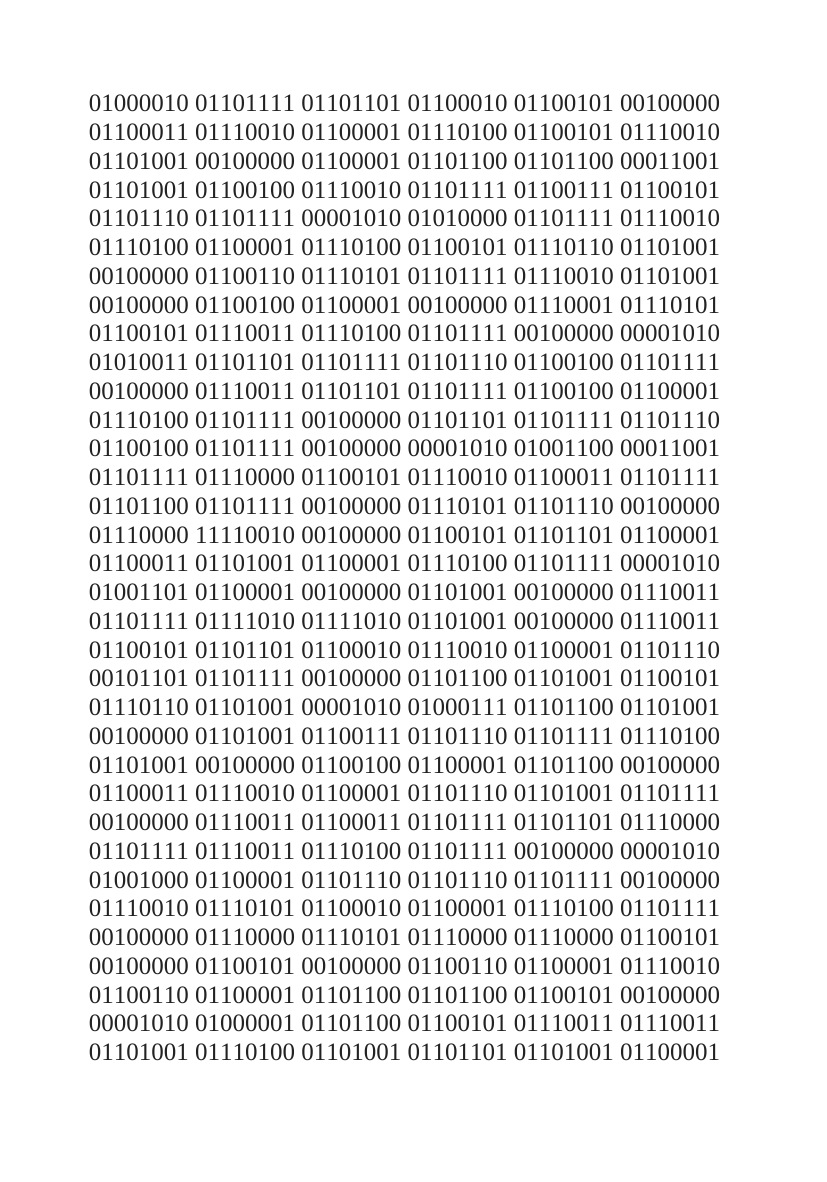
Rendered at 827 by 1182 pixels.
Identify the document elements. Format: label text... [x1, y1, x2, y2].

subtitle 01000010 01101111 01101101 01100010 01100101 00100000 01100011 01110010 01100001 01110100 01100101 01110010 01101001 00100000 01100001 01101100 01101100 00011001 01101001 01100100 01110010 01101111 01100111 01100101 01101110 01101111 00001010 01010000 01101111 01110010 01110100 01100001 01110100 01100101 01110110 01101001 00100000 01100110 01110101 01101111 01110010 01101001 00100000 01100100 01100001 00100000 01110001 01110101 01100101 01110011 01110100 01101111 00100000 00001010 01010011 01101101 01101111 01101110 01100100 01101111 00100000 01110011 01101101 01101111 01100100 01100001 01110100 01101111 00100000 01101101 01101111 01101110 01100100 01101111 00100000 00001010 01001100 00011001 01101111 01110000 01100101 01110010 01100011 01101111 01101100 01101111 00100000 01110101 01101110 00100000 01110000 11110010 00100000 01100101 01101101 01100001 01100011 01101001 01100001 01110100 01101111 00001010 01001101 01100001 00100000 01101001 00100000 01110011 01101111 01111010 01111010 01101001 00100000 01110011 01100101 01101101 01100010 01110010 01100001 01101110 00101101 01101111 00100000 01101100 01101001 01100101 01110110 01101001 00001010 01000111 01101100 01101001 00100000 01101001 01100111 01101110 01101111 01110100 01101001 00100000 01100100 01100001 01101100 00100000 01100011 01110010 01100001 01101110 01101001 01101111 00100000 01110011 01100011 01101111 01101101 01110000 01101111 01110011 01110100 01101111 00100000 00001010 01001000 01100001 01101110 01101110 01101111 00100000 01110010 01110101 01100010 01100001 01110100 01101111 00100000 01110000 01110101 01110000 01110000 01100101 00100000 01100101 00100000 01100110 01100001 01110010 01100110 01100001 01101100 01101100 01100101 00100000 00001010 01000001 01101100 01100101 01110011 01110011 01101001 01110100 01101001 01101101 01101001 01100001 [88, 88, 738, 1066]
